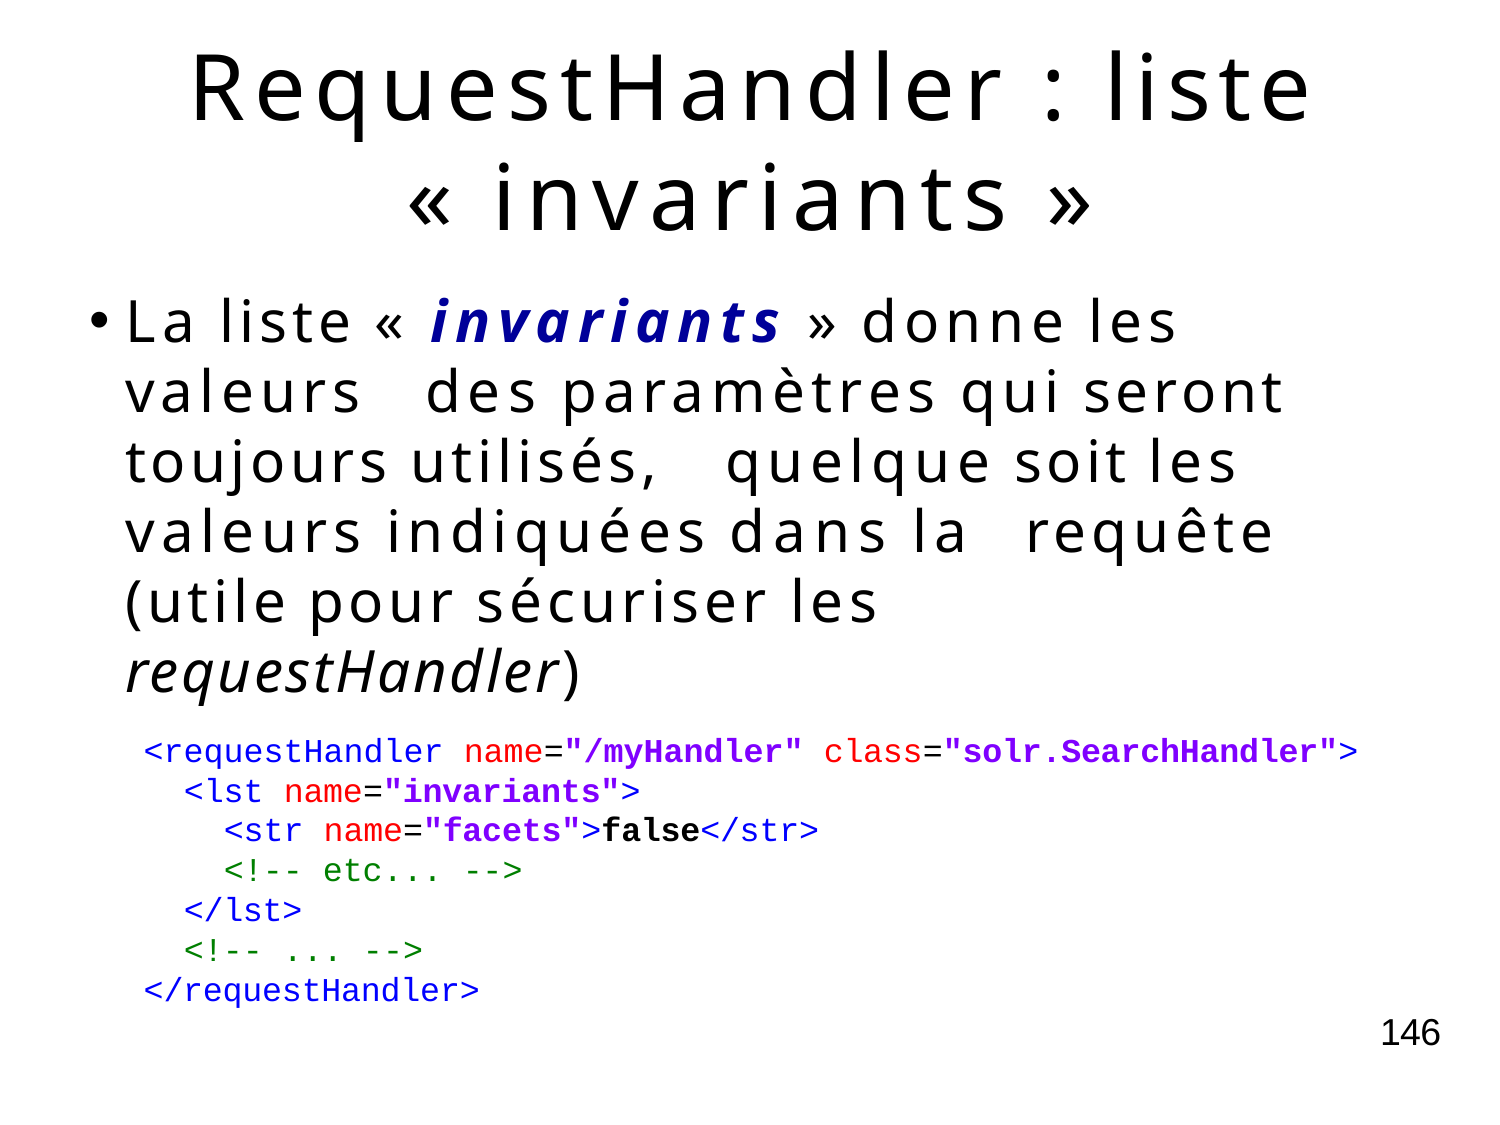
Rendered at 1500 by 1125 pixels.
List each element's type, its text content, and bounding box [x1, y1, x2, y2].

text_box <requestHandler name="/myHandler" class="solr.SearchHandler"> <lst name="invariants"> <str name="facets">false</str> <!-- etc... --> </lst> <!-- ... --> </requestHandler> [141, 726, 1366, 1009]
slide_number 146 [1373, 1009, 1451, 1125]
title RequestHandler : liste « invariants » [87, 26, 1413, 249]
text_box La liste « invariants » donne les valeurs des paramètres qui seront toujours utilisés, quelque soit les valeurs indiquées dans la requête (utile pour sécuriser les requestHandler) [87, 282, 1395, 705]
